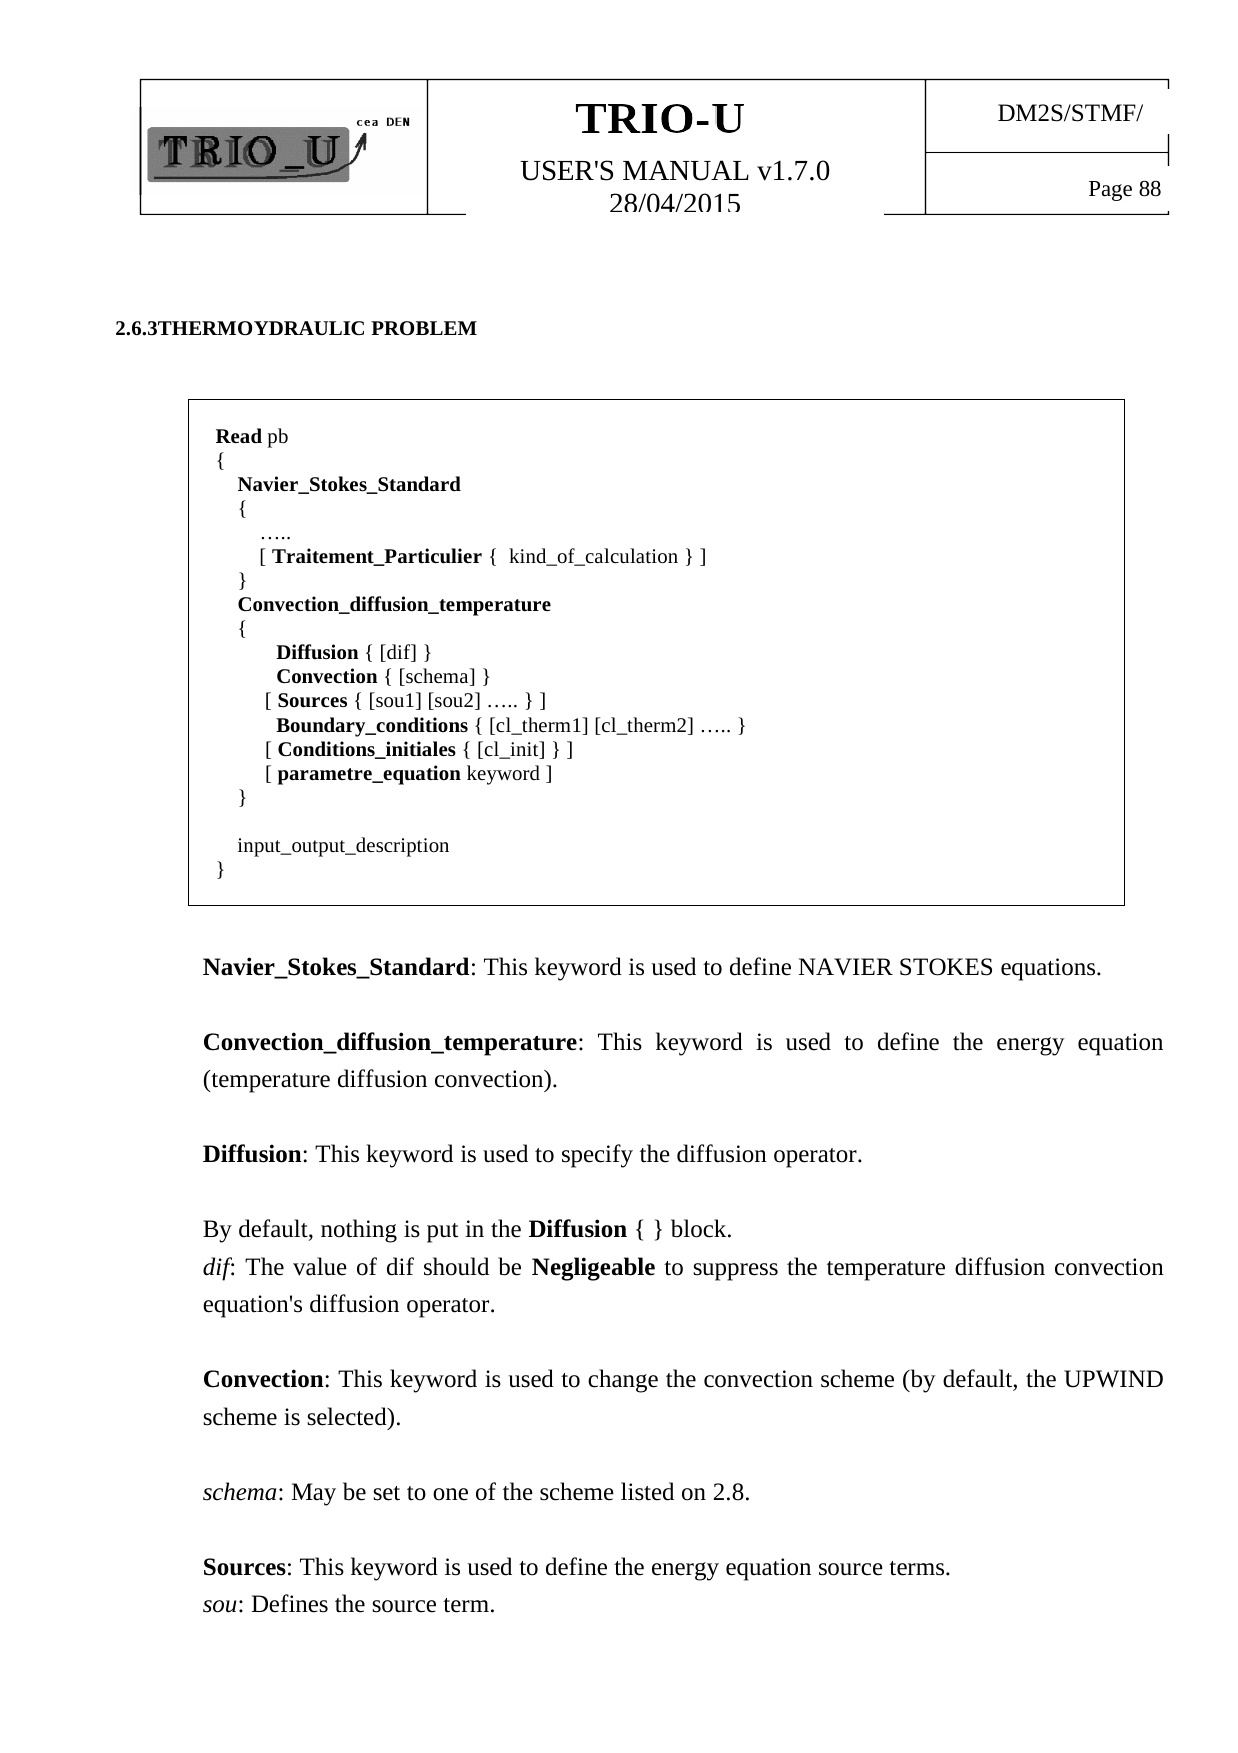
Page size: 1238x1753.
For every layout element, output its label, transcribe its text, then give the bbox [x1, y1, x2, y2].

text Convection: This keyword is used to change the convection scheme (by default, the UPWIND scheme is selected). [203, 1356, 1165, 1431]
text Navier_Stokes_Standard: This keyword is used to define NAVIER STOKES equations. [203, 943, 1165, 981]
text Diffusion: This keyword is used to specify the diffusion operator. [203, 1131, 1165, 1168]
text schema: May be set to one of the scheme listed on 2.8. [203, 1468, 1165, 1506]
text dif: The value of dif should be Negligeable to suppress the temperature diffusion convection equation's diffusion operator. [203, 1243, 1165, 1318]
text Convection_diffusion_temperature: This keyword is used to define the energy equation (temperature diffusion convection). [203, 1018, 1165, 1093]
subtitle THERMOYDRAULIC PROBLEM [115, 316, 1164, 340]
text Sources: This keyword is used to define the energy equation source terms. [203, 1543, 1165, 1581]
text By default, nothing is put in the Diffusion { } block. [203, 1206, 1165, 1243]
text sou: Defines the source term. [203, 1581, 1165, 1618]
table_header Read pb { Navier_Stokes_Standard { ….. [ Traitement_Particulier { kind_of_calculation } ] } Convection_diffusion_temperature { Diffusion { [dif] } Convection { [schema] } [ Sources { [sou1] [sou2] ….. } ] Boundary_conditions { [cl_therm1] [cl_therm2] ….. } [ Conditions_initiales { [cl_init] } ] [ parametre_equation keyword ] } input_output_description } [189, 400, 1124, 905]
